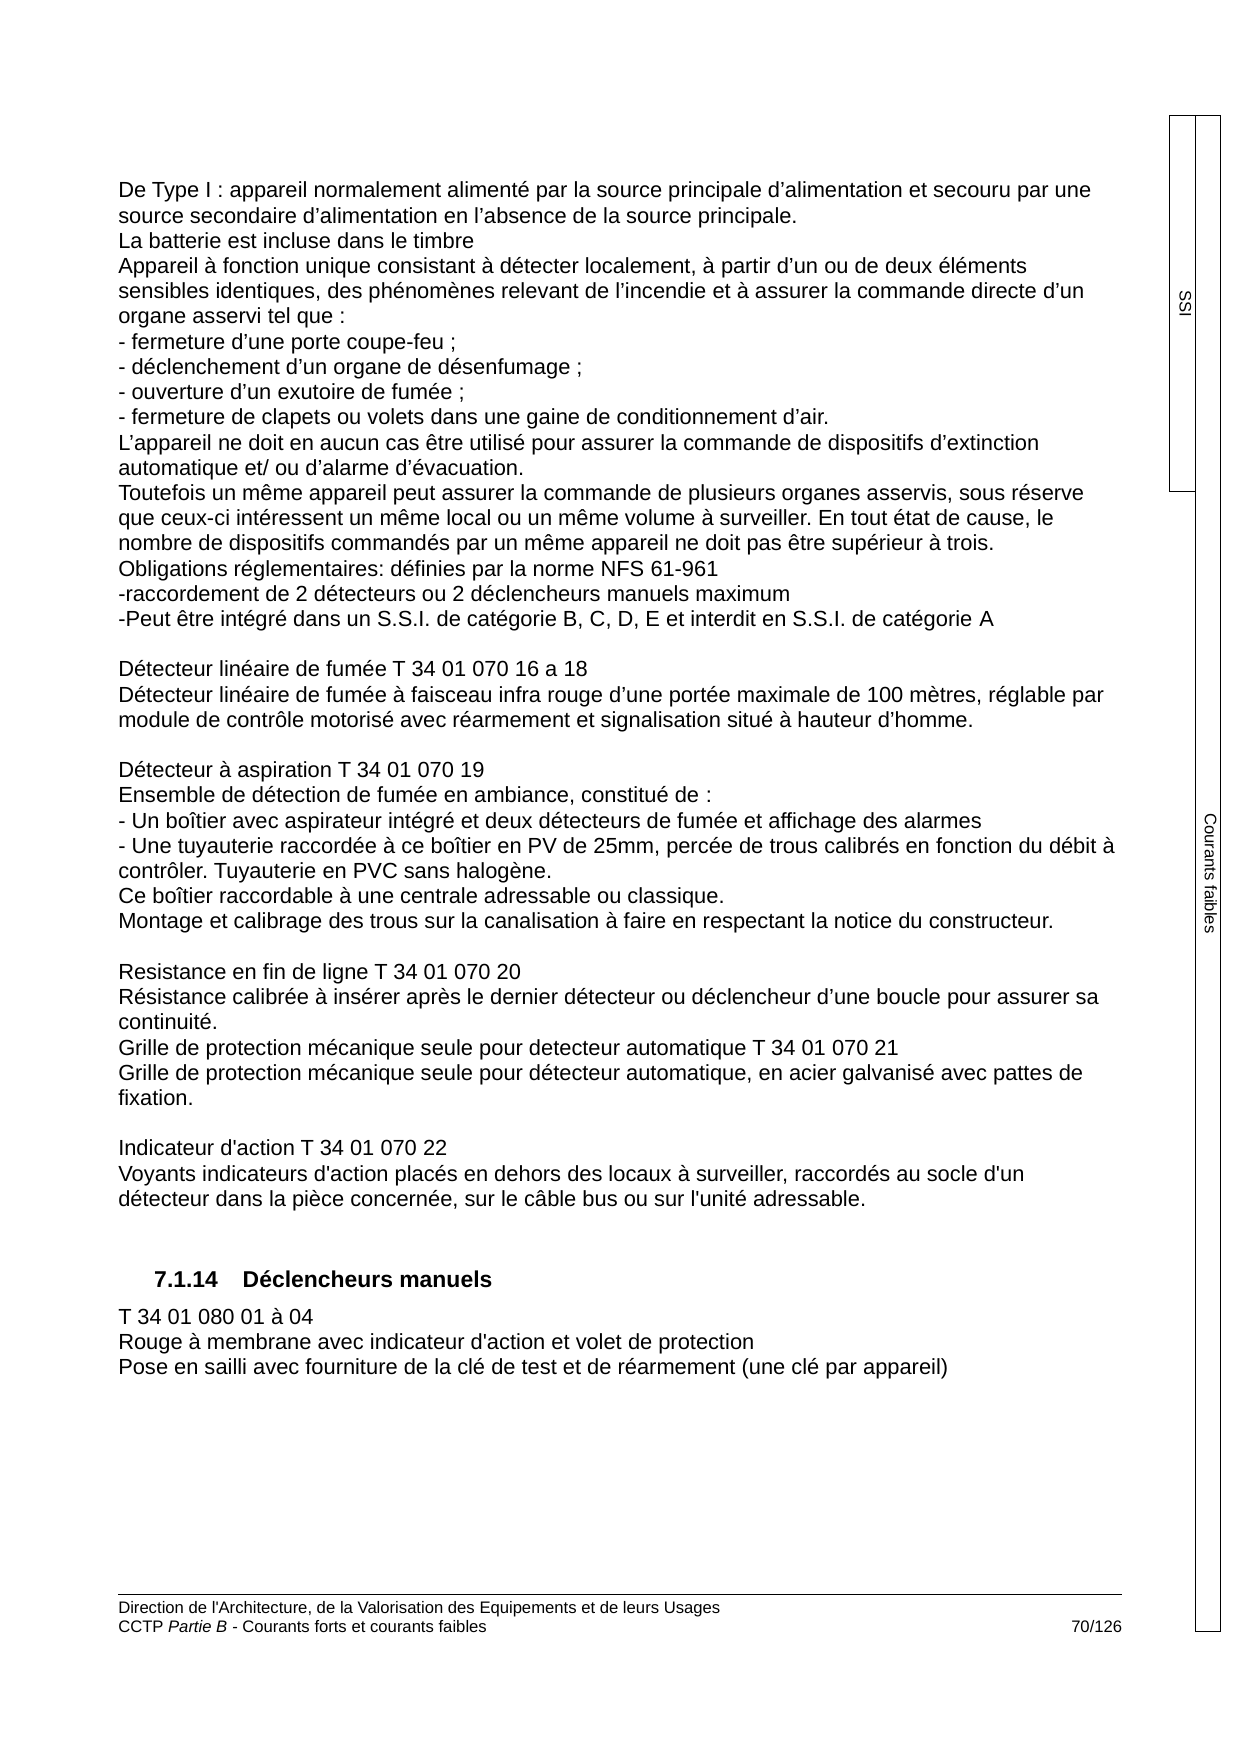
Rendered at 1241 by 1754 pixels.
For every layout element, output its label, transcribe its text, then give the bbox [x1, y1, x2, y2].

text Appareil à fonction unique consistant à détecter localement, à partir d’un ou de deux éléments sensibles identiques, des phénomènes relevant de l’incendie et à assurer la commande directe d’un organe asservi tel que : [118, 253, 1122, 329]
text L’appareil ne doit en aucun cas être utilisé pour assurer la commande de dispositifs d’extinction automatique et/ ou d’alarme d’évacuation. [118, 429, 1122, 480]
text T 34 01 080 01 à 04 [118, 1304, 1122, 1329]
text Détecteur linéaire de fumée T 34 01 070 16 a 18 [118, 656, 1122, 682]
text - Un boîtier avec aspirateur intégré et deux détecteurs de fumée et affichage des alarmes [118, 808, 1122, 833]
text Grille de protection mécanique seule pour détecteur automatique, en acier galvanisé avec pattes de fixation. [118, 1060, 1122, 1110]
text Montage et calibrage des trous sur la canalisation à faire en respectant la notice du constructeur. [118, 908, 1122, 934]
subtitle Déclencheurs manuels [118, 1266, 1122, 1292]
text Détecteur linéaire de fumée à faisceau infra rouge d’une portée maximale de 100 mètres, réglable par module de contrôle motorisé avec réarmement et signalisation situé à hauteur d’homme. [118, 682, 1122, 732]
text Voyants indicateurs d'action placés en dehors des locaux à surveiller, raccordés au socle d'un détecteur dans la pièce concernée, sur le câble bus ou sur l'unité adressable. [118, 1161, 1122, 1211]
text Rouge à membrane avec indicateur d'action et volet de protection [118, 1329, 1122, 1354]
text - fermeture de clapets ou volets dans une gaine de conditionnement d’air. [118, 404, 1122, 429]
text Indicateur d'action T 34 01 070 22 [118, 1135, 1122, 1161]
text Grille de protection mécanique seule pour detecteur automatique T 34 01 070 21 [118, 1034, 1122, 1060]
text -raccordement de 2 détecteurs ou 2 déclencheurs manuels maximum [118, 581, 1122, 606]
text -Peut être intégré dans un S.S.I. de catégorie B, C, D, E et interdit en S.S.I. de catégorie A [118, 606, 1122, 631]
text Ce boîtier raccordable à une centrale adressable ou classique. [118, 883, 1122, 908]
text Détecteur à aspiration T 34 01 070 19 [118, 757, 1122, 782]
text Toutefois un même appareil peut assurer la commande de plusieurs organes asservis, sous réserve que ceux-ci intéressent un même local ou un même volume à surveiller. En tout état de cause, le nombre de dispositifs commandés par un même appareil ne doit pas être supérieur à trois. [118, 480, 1122, 556]
text - déclenchement d’un organe de désenfumage ; [118, 354, 1122, 379]
text De Type I : appareil normalement alimenté par la source principale d’alimentation et secouru par une source secondaire d’alimentation en l’absence de la source principale. [118, 177, 1122, 228]
text Obligations réglementaires: définies par la norme NFS 61-961 [118, 556, 1122, 581]
text Pose en sailli avec fourniture de la clé de test et de réarmement (une clé par appareil) [118, 1354, 1122, 1379]
text Resistance en fin de ligne T 34 01 070 20 [118, 959, 1122, 984]
text Ensemble de détection de fumée en ambiance, constitué de : [118, 782, 1122, 808]
text La batterie est incluse dans le timbre [118, 228, 1122, 253]
text - fermeture d’une porte coupe-feu ; [118, 329, 1122, 354]
text - ouverture d’un exutoire de fumée ; [118, 379, 1122, 404]
text - Une tuyauterie raccordée à ce boîtier en PV de 25mm, percée de trous calibrés en fonction du débit à contrôler. Tuyauterie en PVC sans halogène. [118, 833, 1122, 883]
text Résistance calibrée à insérer après le dernier détecteur ou déclencheur d’une boucle pour assurer sa continuité. [118, 984, 1122, 1034]
